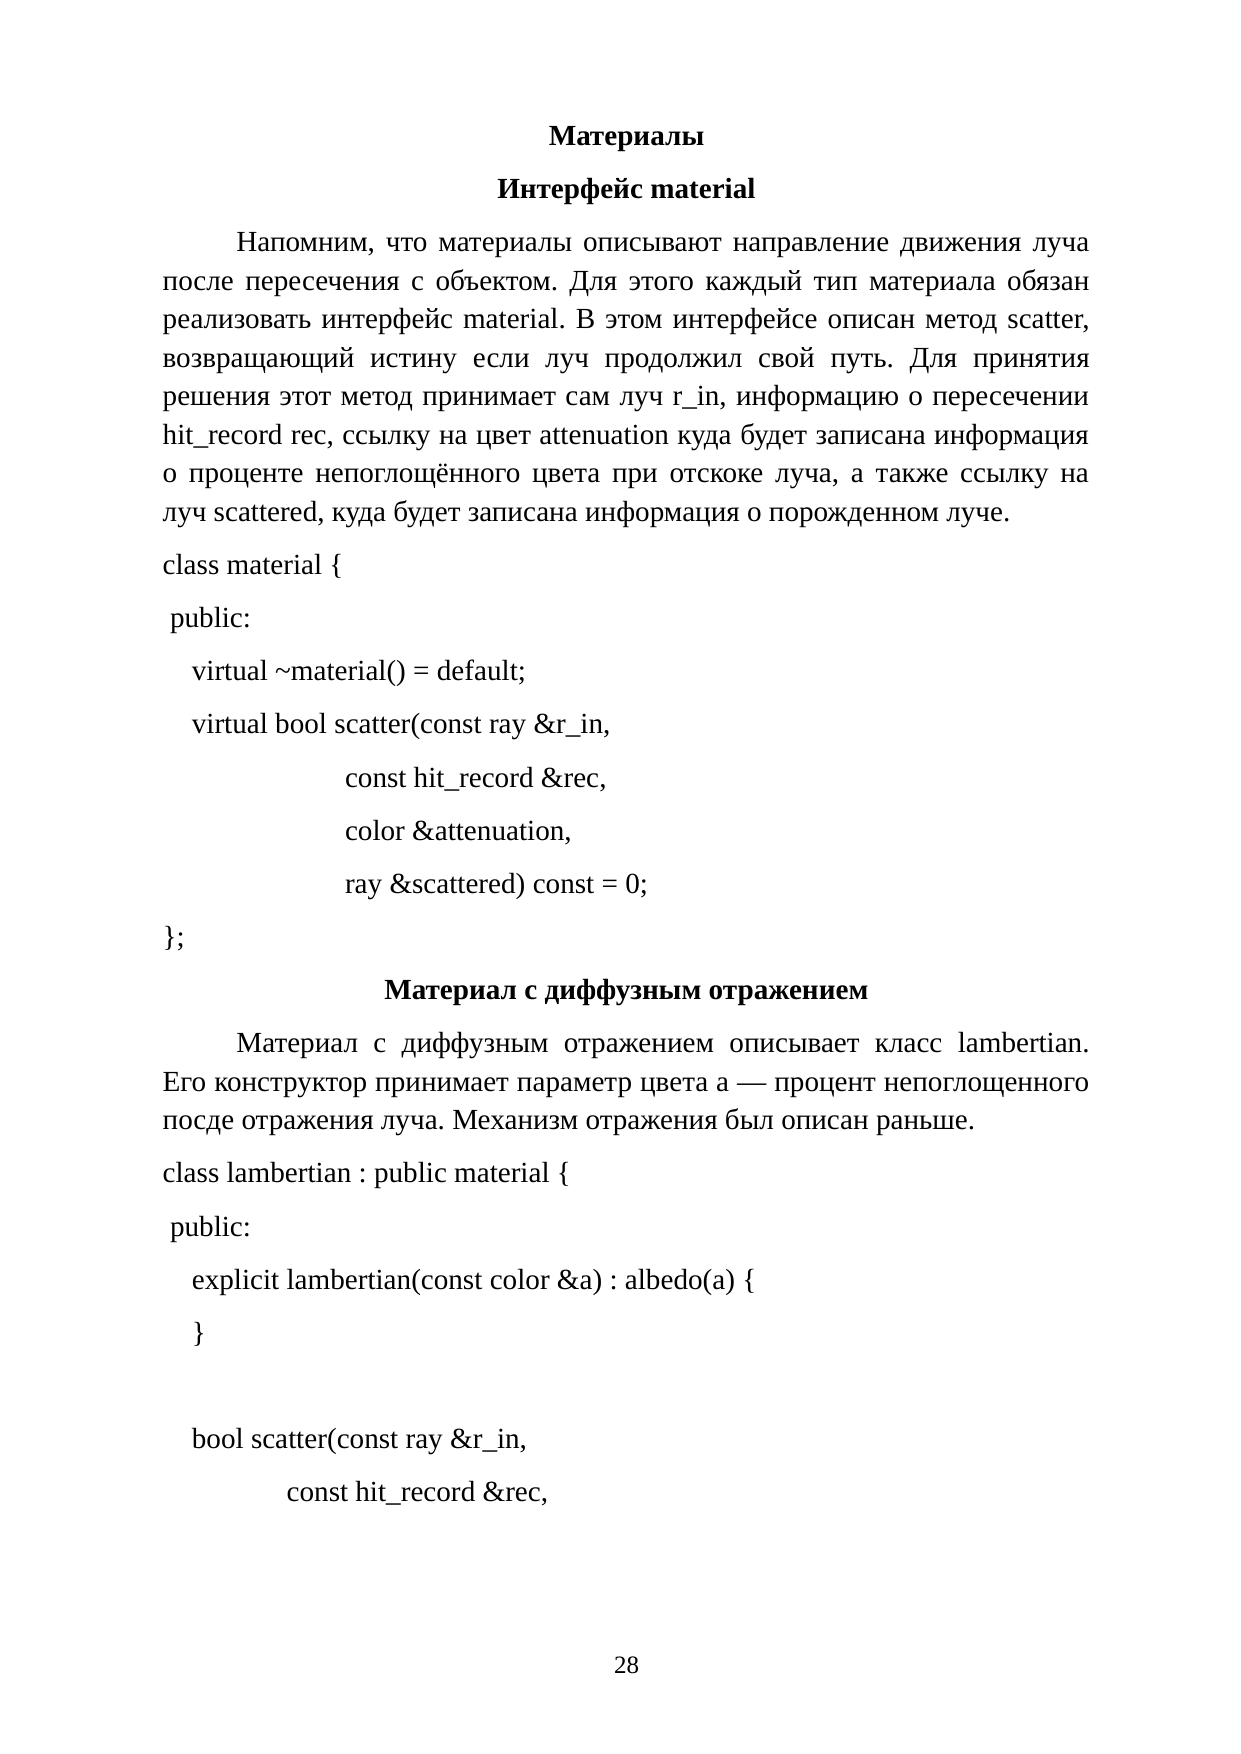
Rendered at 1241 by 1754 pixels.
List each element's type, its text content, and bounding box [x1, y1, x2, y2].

text } [162, 1315, 1090, 1348]
text Напомним, что материалы описывают направление движения луча после пересечения с объектом. Для этого каждый тип материала обязан реализовать интерфейс material. В этом интерфейсе описан метод scatter, возвращающий истину если луч продолжил свой путь. Для принятия решения этот метод принимает сам луч r_in, информацию о пересечении hit_record rec, ссылку на цвет attenuation куда будет записана информация о проценте непоглощённого цвета при отскоке луча, а также ссылку на луч scattered, куда будет записана информация о порожденном луче. [162, 224, 1090, 528]
text explicit lambertian(const color &a) : albedo(a) { [162, 1262, 1090, 1295]
text ray &scattered) const = 0; [162, 866, 1090, 899]
text }; [162, 919, 1090, 953]
text Интерфейс material [162, 171, 1090, 205]
text const hit_record &rec, [162, 760, 1090, 793]
text virtual ~material() = default; [162, 653, 1090, 687]
text Материал с диффузным отражением [162, 972, 1090, 1006]
text class lambertian : public material { [162, 1156, 1090, 1189]
text bool scatter(const ray &r_in, [162, 1421, 1090, 1455]
text public: [162, 600, 1090, 634]
text const hit_record &rec, [162, 1474, 1090, 1508]
text public: [162, 1209, 1090, 1242]
text Материалы [162, 118, 1090, 152]
text color &attenuation, [162, 813, 1090, 846]
text virtual bool scatter(const ray &r_in, [162, 707, 1090, 740]
text Материал с диффузным отражением описывает класс lambertian. Его конструктор принимает параметр цвета a — процент непоглощенного посде отражения луча. Механизм отражения был описан раньше. [162, 1025, 1090, 1136]
text class material { [162, 547, 1090, 581]
